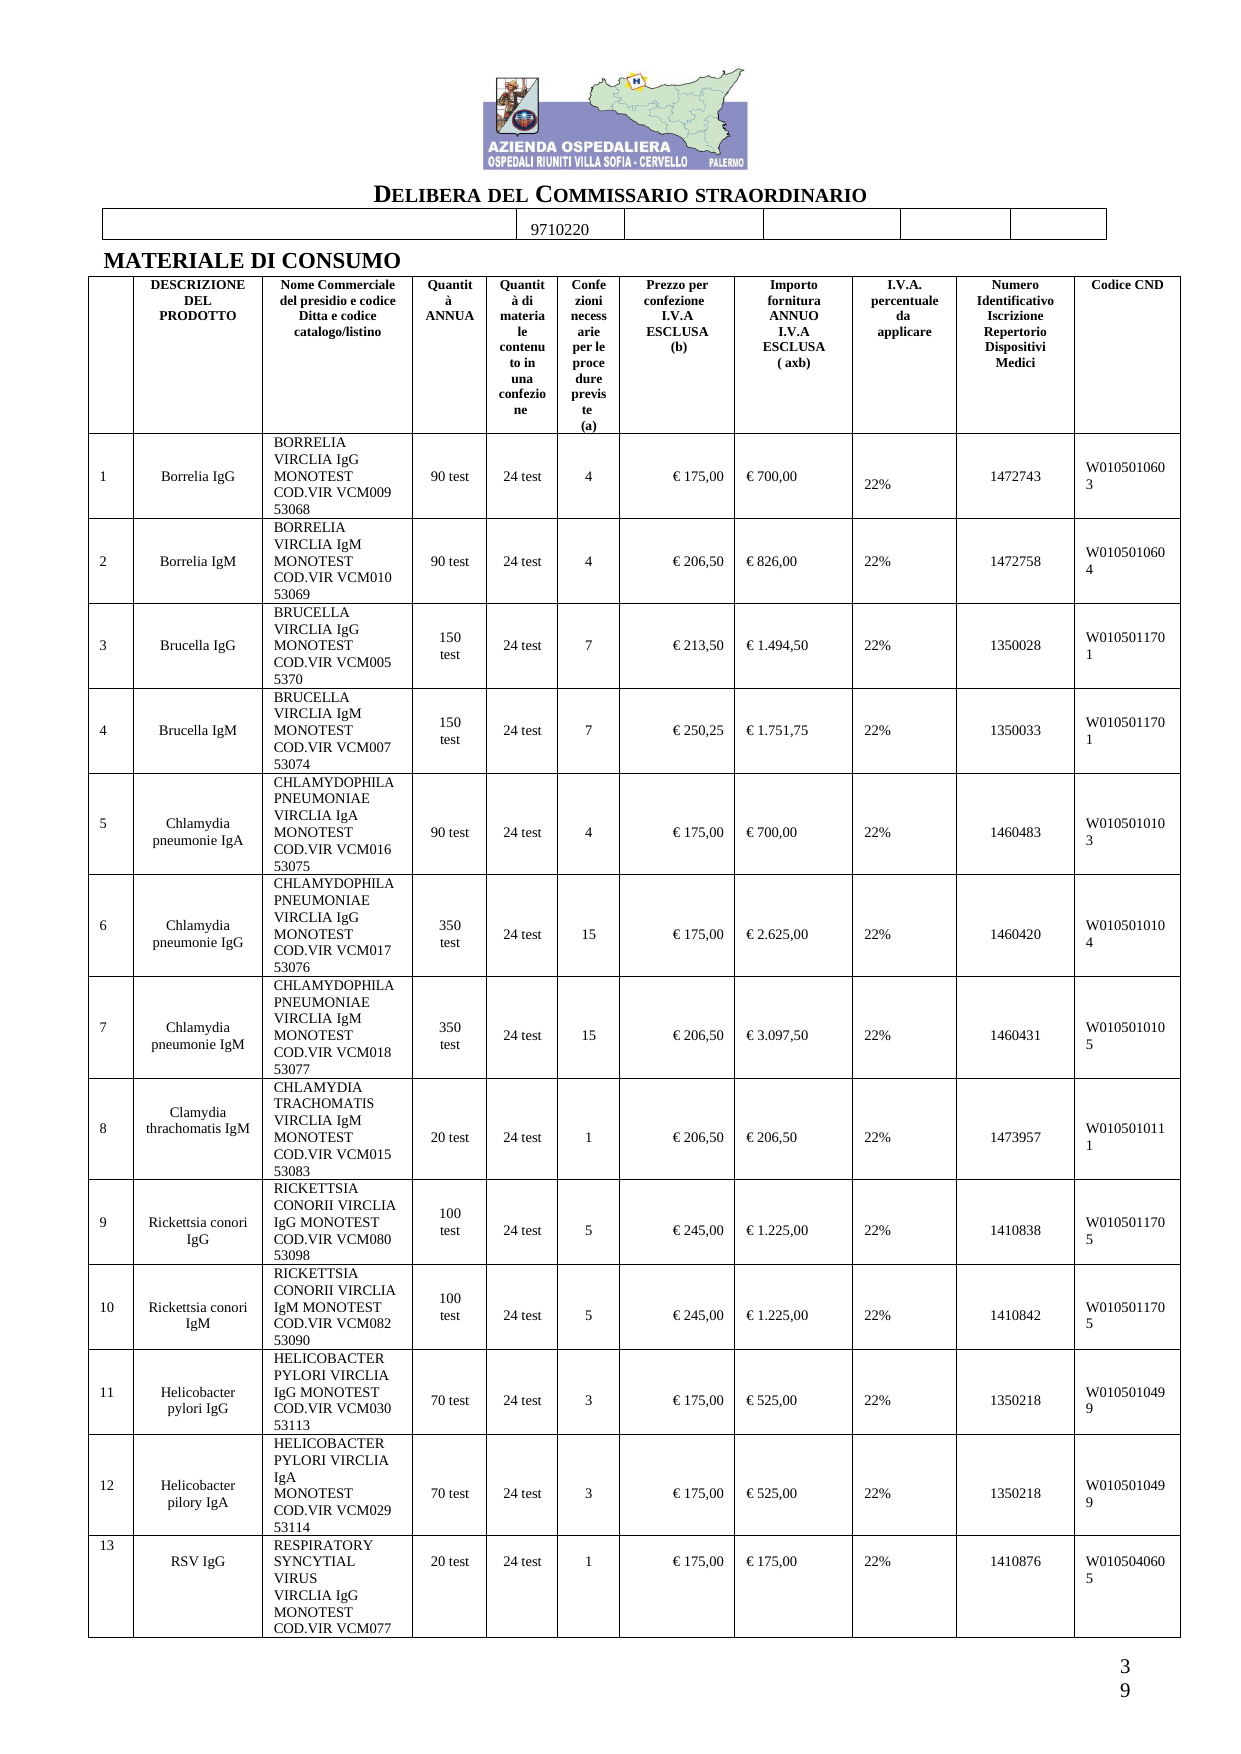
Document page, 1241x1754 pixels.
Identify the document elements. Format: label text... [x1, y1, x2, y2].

table_cell CHLAMYDOPHILA PNEUMONIAE VIRCLIA IgM MONOTEST COD.VIR VCM018 53077 [263, 977, 412, 1077]
table_cell Rickettsia conori IgG [134, 1180, 262, 1264]
table_cell 3 [558, 1350, 619, 1434]
table_cell € 700,00 [735, 434, 852, 518]
table_cell Chlamydia pneumonie IgM [134, 977, 262, 1077]
table_cell Helicobacter pilory IgA [134, 1435, 262, 1535]
table_cell 7 [89, 977, 133, 1077]
table_cell W0105011701 [1075, 604, 1180, 687]
text MATERIALE DI CONSUMO [118, 240, 1122, 276]
table_cell 24 test [487, 875, 557, 976]
table_cell BORRELIA VIRCLIA IgG MONOTEST COD.VIR VCM009 53068 [263, 434, 412, 518]
table_cell € 245,00 [620, 1265, 734, 1349]
table_cell 90 test [413, 774, 486, 874]
table_header [89, 277, 133, 433]
table_cell 22% [853, 1536, 956, 1637]
table_cell € 206,50 [620, 1079, 734, 1179]
table_cell 1473957 [957, 1079, 1074, 1179]
table_cell Helicobacter pylori IgG [134, 1350, 262, 1434]
table_cell 20 test [413, 1079, 486, 1179]
table_cell W0105010603 [1075, 434, 1180, 518]
table_cell € 206,50 [620, 977, 734, 1077]
table_cell 1410842 [957, 1265, 1074, 1349]
table_cell 4 [558, 434, 619, 518]
table_cell HELICOBACTER PYLORI VIRCLIA IgA MONOTEST COD.VIR VCM029 53114 [263, 1435, 412, 1535]
table_cell CHLAMYDOPHILA PNEUMONIAE VIRCLIA IgA MONOTEST COD.VIR VCM016 53075 [263, 774, 412, 874]
table_header I.V.A. percentuale da applicare [853, 277, 956, 433]
table_cell € 175,00 [735, 1536, 852, 1637]
table_header Importo fornitura ANNUO I.V.A ESCLUSA ( axb) [735, 277, 852, 433]
table_cell Borrelia IgM [134, 519, 262, 603]
table_cell RSV IgG [134, 1536, 262, 1637]
table_cell 24 test [487, 689, 557, 772]
table_cell 24 test [487, 1265, 557, 1349]
table_cell 24 test [487, 1536, 557, 1637]
table_header Nome Commerciale del presidio e codice Ditta e codice catalogo/listino [263, 277, 412, 433]
table_cell 1460483 [957, 774, 1074, 874]
table_cell W0105011705 [1075, 1180, 1180, 1264]
table_cell 20 test [413, 1536, 486, 1637]
table_cell W0105011705 [1075, 1265, 1180, 1349]
table_cell 350 test [413, 875, 486, 976]
table_cell 13 [89, 1536, 133, 1637]
table_cell 4 [558, 519, 619, 603]
table_cell € 175,00 [620, 1536, 734, 1637]
table_cell 1410876 [957, 1536, 1074, 1637]
table_cell Chlamydia pneumonie IgA [134, 774, 262, 874]
table_cell 1472743 [957, 434, 1074, 518]
table_cell 24 test [487, 1079, 557, 1179]
table_cell BORRELIA VIRCLIA IgM MONOTEST COD.VIR VCM010 53069 [263, 519, 412, 603]
table_cell € 175,00 [620, 774, 734, 874]
table_cell Borrelia IgG [134, 434, 262, 518]
table_cell RESPIRATORY SYNCYTIAL VIRUS VIRCLIA IgG MONOTEST COD.VIR VCM077 [263, 1536, 412, 1637]
table_cell 4 [558, 774, 619, 874]
table_cell 1472758 [957, 519, 1074, 603]
table_cell 24 test [487, 774, 557, 874]
table_cell 5 [558, 1265, 619, 1349]
table_cell CHLAMYDOPHILA PNEUMONIAE VIRCLIA IgG MONOTEST COD.VIR VCM017 53076 [263, 875, 412, 976]
table_cell 24 test [487, 1350, 557, 1434]
table_cell 1350218 [957, 1350, 1074, 1434]
table_cell 24 test [487, 1180, 557, 1264]
table_cell 15 [558, 875, 619, 976]
table_cell BRUCELLA VIRCLIA IgM MONOTEST COD.VIR VCM007 53074 [263, 689, 412, 772]
table_cell € 250,25 [620, 689, 734, 772]
table_cell 150 test [413, 604, 486, 687]
table_cell 22% [853, 1350, 956, 1434]
table_cell 70 test [413, 1350, 486, 1434]
table_cell Brucella IgM [134, 689, 262, 772]
table_cell € 525,00 [735, 1435, 852, 1535]
table_cell 1460420 [957, 875, 1074, 976]
table_cell 24 test [487, 1435, 557, 1535]
table_cell W0105011701 [1075, 689, 1180, 772]
table_cell 24 test [487, 519, 557, 603]
table_cell € 175,00 [620, 1435, 734, 1535]
table_cell W0105010604 [1075, 519, 1180, 603]
table_cell 1410838 [957, 1180, 1074, 1264]
table_cell 350 test [413, 977, 486, 1077]
table_cell 22% [853, 604, 956, 687]
table_cell RICKETTSIA CONORII VIRCLIA IgM MONOTEST COD.VIR VCM082 53090 [263, 1265, 412, 1349]
table_cell 70 test [413, 1435, 486, 1535]
table_cell W0105010103 [1075, 774, 1180, 874]
table_header Quantità di materiale contenuto in una confezione [487, 277, 557, 433]
table_header Prezzo per confezione I.V.A ESCLUSA (b) [620, 277, 734, 433]
table_cell W0105040605 [1075, 1536, 1180, 1637]
table_cell Clamydia thrachomatis IgM [134, 1079, 262, 1179]
table_cell 1350028 [957, 604, 1074, 687]
table_cell 24 test [487, 434, 557, 518]
table_cell € 1.225,00 [735, 1180, 852, 1264]
table_cell [625, 209, 763, 239]
table_cell 8 [89, 1079, 133, 1179]
table_header Quantità ANNUA [413, 277, 486, 433]
table_cell 15 [558, 977, 619, 1077]
table_cell 100 test [413, 1180, 486, 1264]
table_cell [1011, 209, 1106, 239]
table_cell 7 [558, 604, 619, 687]
table_cell 3 [89, 604, 133, 687]
table_cell 100 test [413, 1265, 486, 1349]
table_cell W0105010499 [1075, 1350, 1180, 1434]
table_header DESCRIZIONE DEL PRODOTTO [134, 277, 262, 433]
table_cell 22% [853, 1079, 956, 1179]
table_cell 22% [853, 1435, 956, 1535]
table_cell 1 [558, 1536, 619, 1637]
table_cell 6 [89, 875, 133, 976]
table_cell 22% [853, 1265, 956, 1349]
table_cell W0105010111 [1075, 1079, 1180, 1179]
table_cell 5 [89, 774, 133, 874]
table_cell [764, 209, 900, 239]
table_cell € 2.625,00 [735, 875, 852, 976]
table_cell € 175,00 [620, 1350, 734, 1434]
table_cell BRUCELLA VIRCLIA IgG MONOTEST COD.VIR VCM005 5370 [263, 604, 412, 687]
table_cell € 1.751,75 [735, 689, 852, 772]
table_cell CHLAMYDIA TRACHOMATIS VIRCLIA IgM MONOTEST COD.VIR VCM015 53083 [263, 1079, 412, 1179]
table_cell HELICOBACTER PYLORI VIRCLIA IgG MONOTEST COD.VIR VCM030 53113 [263, 1350, 412, 1434]
table_cell 1460431 [957, 977, 1074, 1077]
table_cell 1 [558, 1079, 619, 1179]
table_cell 4 [89, 689, 133, 772]
table_cell 22% [853, 519, 956, 603]
table_cell 22% [853, 875, 956, 976]
table_cell 11 [89, 1350, 133, 1434]
table_cell 150 test [413, 689, 486, 772]
table_cell [103, 209, 516, 239]
table_header Confezioni necessarie per le procedure previste (a) [558, 277, 619, 433]
table_cell [901, 209, 1010, 239]
table_cell 22% [853, 774, 956, 874]
table_cell RICKETTSIA CONORII VIRCLIA IgG MONOTEST COD.VIR VCM080 53098 [263, 1180, 412, 1264]
table_cell € 206,50 [620, 519, 734, 603]
table_cell 1350218 [957, 1435, 1074, 1535]
table_header Numero Identificativo Iscrizione Repertorio Dispositivi Medici [957, 277, 1074, 433]
table_cell € 175,00 [620, 875, 734, 976]
table_cell € 206,50 [735, 1079, 852, 1179]
table_cell 1 [89, 434, 133, 518]
table_cell 22% [853, 689, 956, 772]
table_cell 12 [89, 1435, 133, 1535]
table_cell € 525,00 [735, 1350, 852, 1434]
table_cell 10 [89, 1265, 133, 1349]
table_cell W0105010499 [1075, 1435, 1180, 1535]
table_cell 90 test [413, 434, 486, 518]
table_cell W0105010104 [1075, 875, 1180, 976]
table_cell 7 [558, 689, 619, 772]
table_cell 1350033 [957, 689, 1074, 772]
table_cell 3 [558, 1435, 619, 1535]
table_cell Brucella IgG [134, 604, 262, 687]
table_cell W0105010105 [1075, 977, 1180, 1077]
table_cell € 700,00 [735, 774, 852, 874]
table_cell € 213,50 [620, 604, 734, 687]
table_cell € 245,00 [620, 1180, 734, 1264]
table_cell Chlamydia pneumonie IgG [134, 875, 262, 976]
table_cell € 1.225,00 [735, 1265, 852, 1349]
table_cell 5 [558, 1180, 619, 1264]
table_cell 22% [853, 434, 956, 518]
table_cell 24 test [487, 977, 557, 1077]
table_cell 90 test [413, 519, 486, 603]
table_cell Rickettsia conori IgM [134, 1265, 262, 1349]
table_cell € 175,00 [620, 434, 734, 518]
table_cell € 3.097,50 [735, 977, 852, 1077]
table_cell 22% [853, 1180, 956, 1264]
table_cell 22% [853, 977, 956, 1077]
table_cell € 1.494,50 [735, 604, 852, 687]
table_cell 24 test [487, 604, 557, 687]
table_header Codice CND [1075, 277, 1180, 433]
table_cell € 826,00 [735, 519, 852, 603]
table_cell 9 [89, 1180, 133, 1264]
table_cell 2 [89, 519, 133, 603]
table_cell 9710220 [517, 209, 624, 239]
